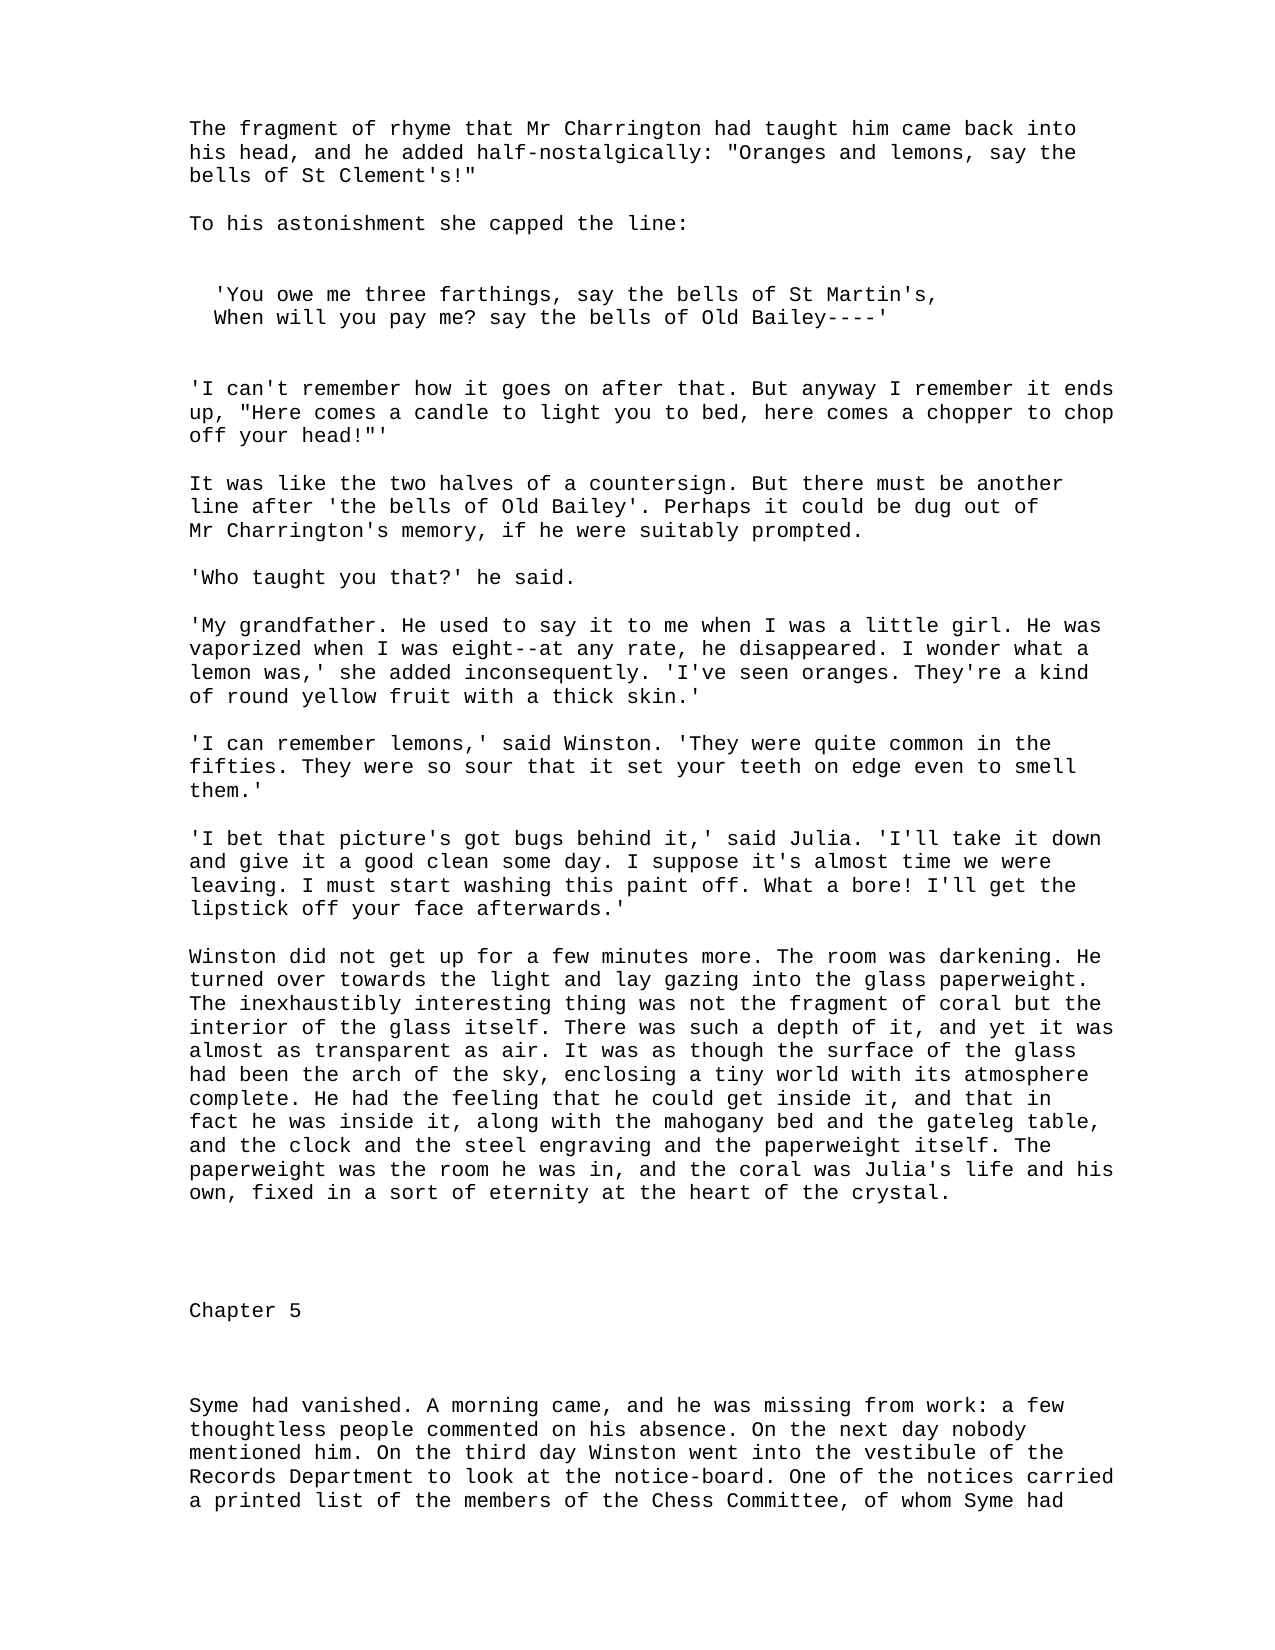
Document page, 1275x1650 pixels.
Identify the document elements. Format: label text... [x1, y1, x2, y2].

text complete. He had the feeling that he could get inside it, and that in [189, 1088, 1185, 1111]
text and give it a good clean some day. I suppose it's almost time we were [189, 851, 1185, 875]
text vaporized when I was eight--at any rate, he disappeared. I wonder what a [189, 638, 1185, 662]
text fact he was inside it, along with the mahogany bed and the gateleg table, [189, 1111, 1185, 1135]
text lipstick off your face afterwards.' Winston did not get up for a few minutes more. The room was darkening. He [189, 898, 1185, 969]
text up, "Here comes a candle to light you to bed, here comes a chopper to chop [189, 402, 1185, 426]
text and the clock and the steel engraving and the paperweight itself. The [189, 1135, 1185, 1158]
text thoughtless people commented on his absence. On the next day nobody [189, 1419, 1185, 1442]
text his head, and he added half-nostalgically: "Oranges and lemons, say the [189, 142, 1185, 165]
text off your head!"' It was like the two halves of a countersign. But there must be another [189, 426, 1185, 496]
text turned over towards the light and lay gazing into the glass paperweight. [189, 969, 1185, 993]
text them.' 'I bet that picture's got bugs behind it,' said Julia. 'I'll take it down [189, 780, 1185, 851]
text of round yellow fruit with a thick skin.' 'I can remember lemons,' said Winston. 'They were quite common in the [189, 686, 1185, 757]
text paperweight was the room he was in, and the coral was Julia's life and his [189, 1158, 1185, 1182]
text mentioned him. On the third day Winston went into the vestibule of the [189, 1442, 1185, 1466]
text Records Department to look at the notice-board. One of the notices carried [189, 1466, 1185, 1489]
text own, fixed in a sort of eternity at the heart of the crystal. Chapter 5 Syme had vanished. A morning came, and he was missing from work: a few [189, 1182, 1185, 1419]
text line after 'the bells of Old Bailey'. Perhaps it could be dug out of [189, 496, 1185, 520]
text a printed list of the members of the Chess Committee, of whom Syme had [189, 1489, 1185, 1513]
text The inexhaustibly interesting thing was not the fragment of coral but the [189, 993, 1185, 1017]
text had been the arch of the sky, enclosing a tiny world with its atmosphere [189, 1064, 1185, 1088]
text leaving. I must start washing this paint off. What a bore! I'll get the [189, 875, 1185, 898]
text fifties. They were so sour that it set your teeth on edge even to smell [189, 757, 1185, 780]
text Mr Charrington's memory, if he were suitably prompted. 'Who taught you that?' he said. 'My grandfather. He used to say it to me when I was a little girl. He was [189, 520, 1185, 638]
text The fragment of rhyme that Mr Charrington had taught him came back into [189, 118, 1185, 142]
text interior of the glass itself. There was such a depth of it, and yet it was [189, 1017, 1185, 1040]
text almost as transparent as air. It was as though the surface of the glass [189, 1040, 1185, 1064]
text bells of St Clement's!" To his astonishment she capped the line: 'You owe me three farthings, say the bells of St Martin's, When will you pay me? say the bells of Old Bailey----' 'I can't remember how it goes on after that. But anyway I remember it ends [189, 165, 1185, 402]
text lemon was,' she added inconsequently. 'I've seen oranges. They're a kind [189, 662, 1185, 686]
